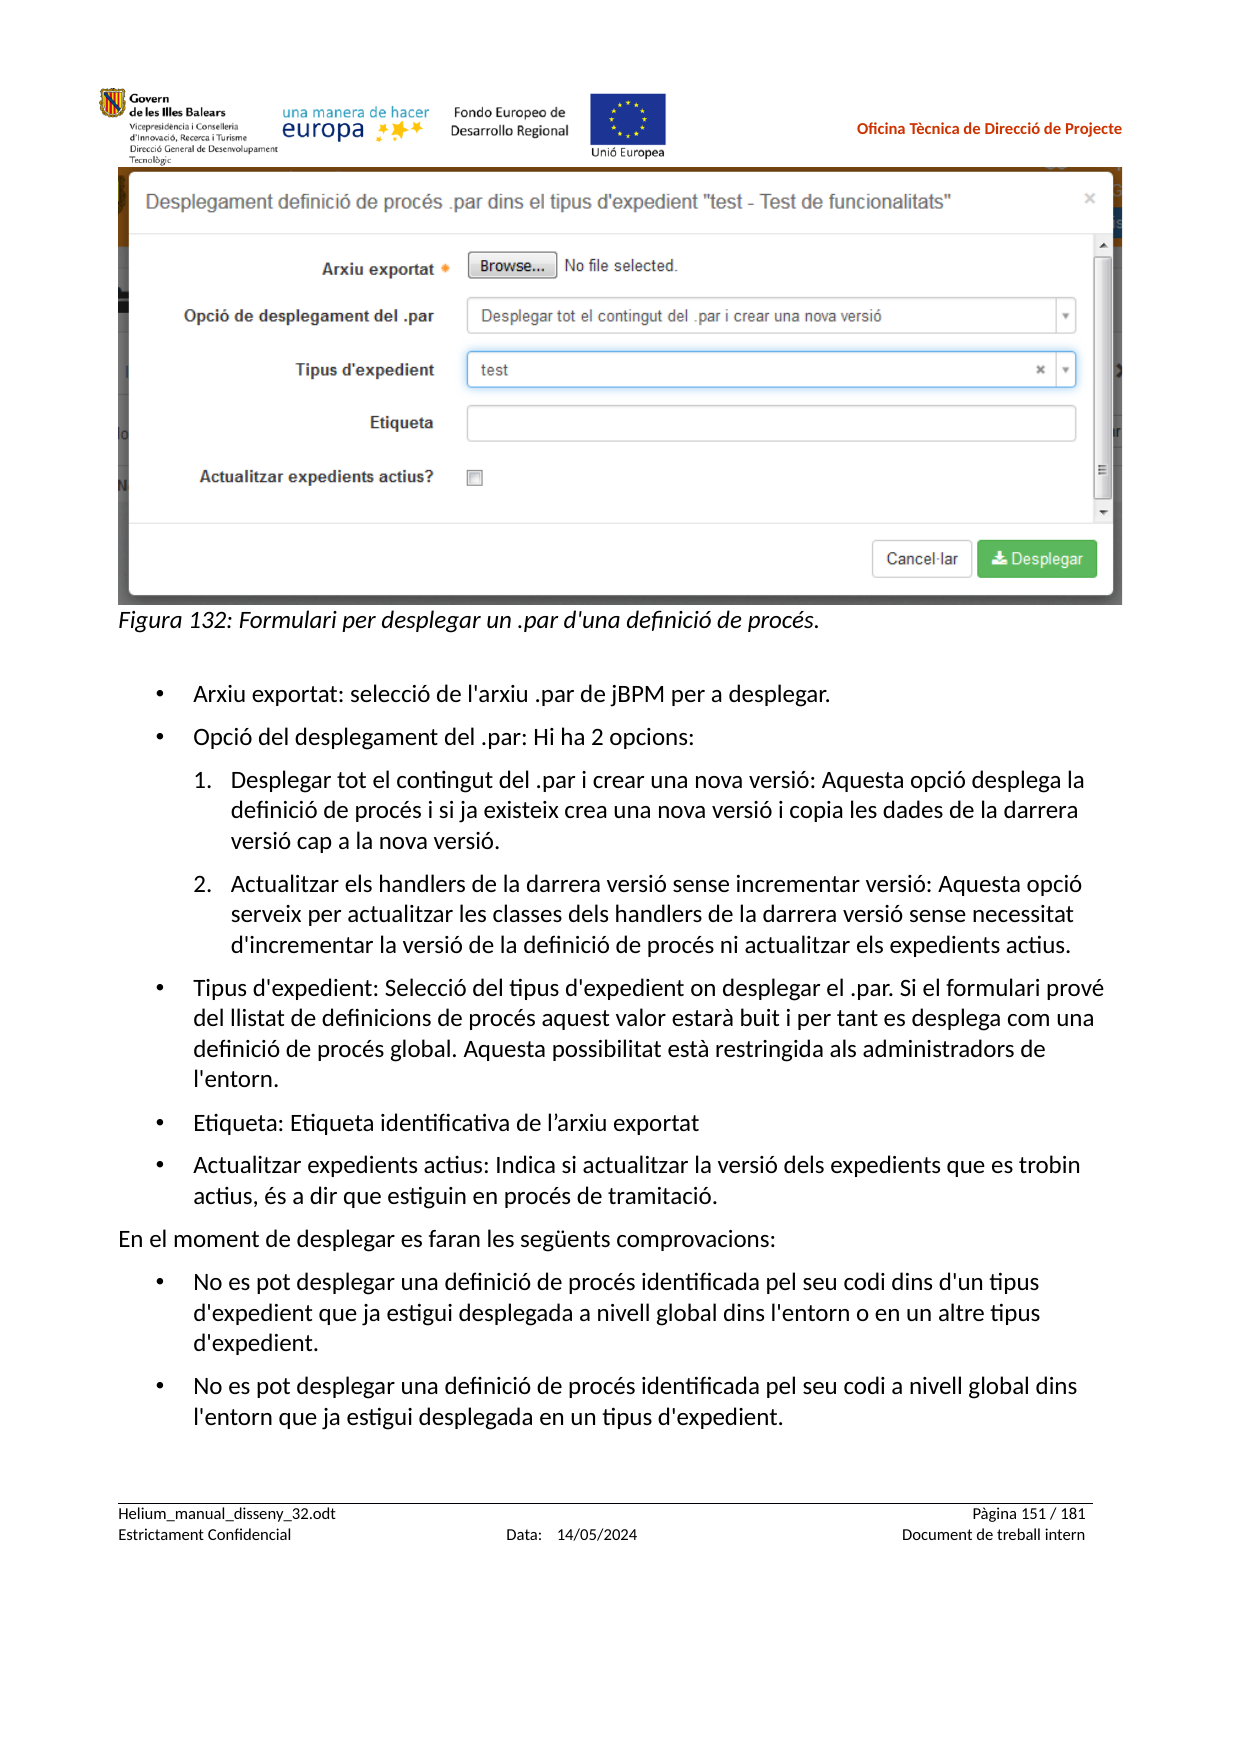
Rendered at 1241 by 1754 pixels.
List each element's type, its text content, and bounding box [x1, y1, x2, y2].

text En el moment de desplegar es faran les següents comprovacions: [118, 1223, 1122, 1254]
list Etiqueta: Etiqueta identificativa de l’arxiu exportat [156, 1107, 1122, 1137]
list Arxiu exportat: selecció de l'arxiu .par de jBPM per a desplegar. [156, 678, 1122, 708]
list Actualitzar expedients actius: Indica si actualitzar la versió dels expedients que es trobin actius, és a dir que estiguin en procés de tramitació. [156, 1150, 1122, 1211]
list No es pot desplegar una definició de procés identificada pel seu codi dins d'un tipus d'expedient que ja estigui desplegada a nivell global dins l'entorn o en un altre tipus d'expedient. [156, 1266, 1122, 1358]
picture [99, 87, 668, 166]
picture [118, 167, 1123, 605]
list Actualitzar els handlers de la darrera versió sense incrementar versió: Aquesta opció serveix per actualitzar les classes dels handlers de la darrera versió sense necessitat d'incrementar la versió de la definició de procés ni actualitzar els expedients actius. [193, 868, 1122, 959]
list Opció del desplegament del .par: Hi ha 2 opcions: [156, 721, 1122, 751]
text Figura 132: Formulari per desplegar un .par d'una definició de procés. [118, 605, 1122, 635]
list Desplegar tot el contingut del .par i crear una nova versió: Aquesta opció desplega la definició de procés i si ja existeix crea una nova versió i copia les dades de la darrera versió cap a la nova versió. [193, 764, 1122, 856]
list Tipus d'expedient: Selecció del tipus d'expedient on desplegar el .par. Si el formulari prové del llistat de definicions de procés aquest valor estarà buit i per tant es desplega com una definició de procés global. Aquesta possibilitat està restringida als administradors de l'entorn. [156, 972, 1122, 1094]
list No es pot desplegar una definició de procés identificada pel seu codi a nivell global dins l'entorn que ja estigui desplegada en un tipus d'expedient. [156, 1370, 1122, 1431]
